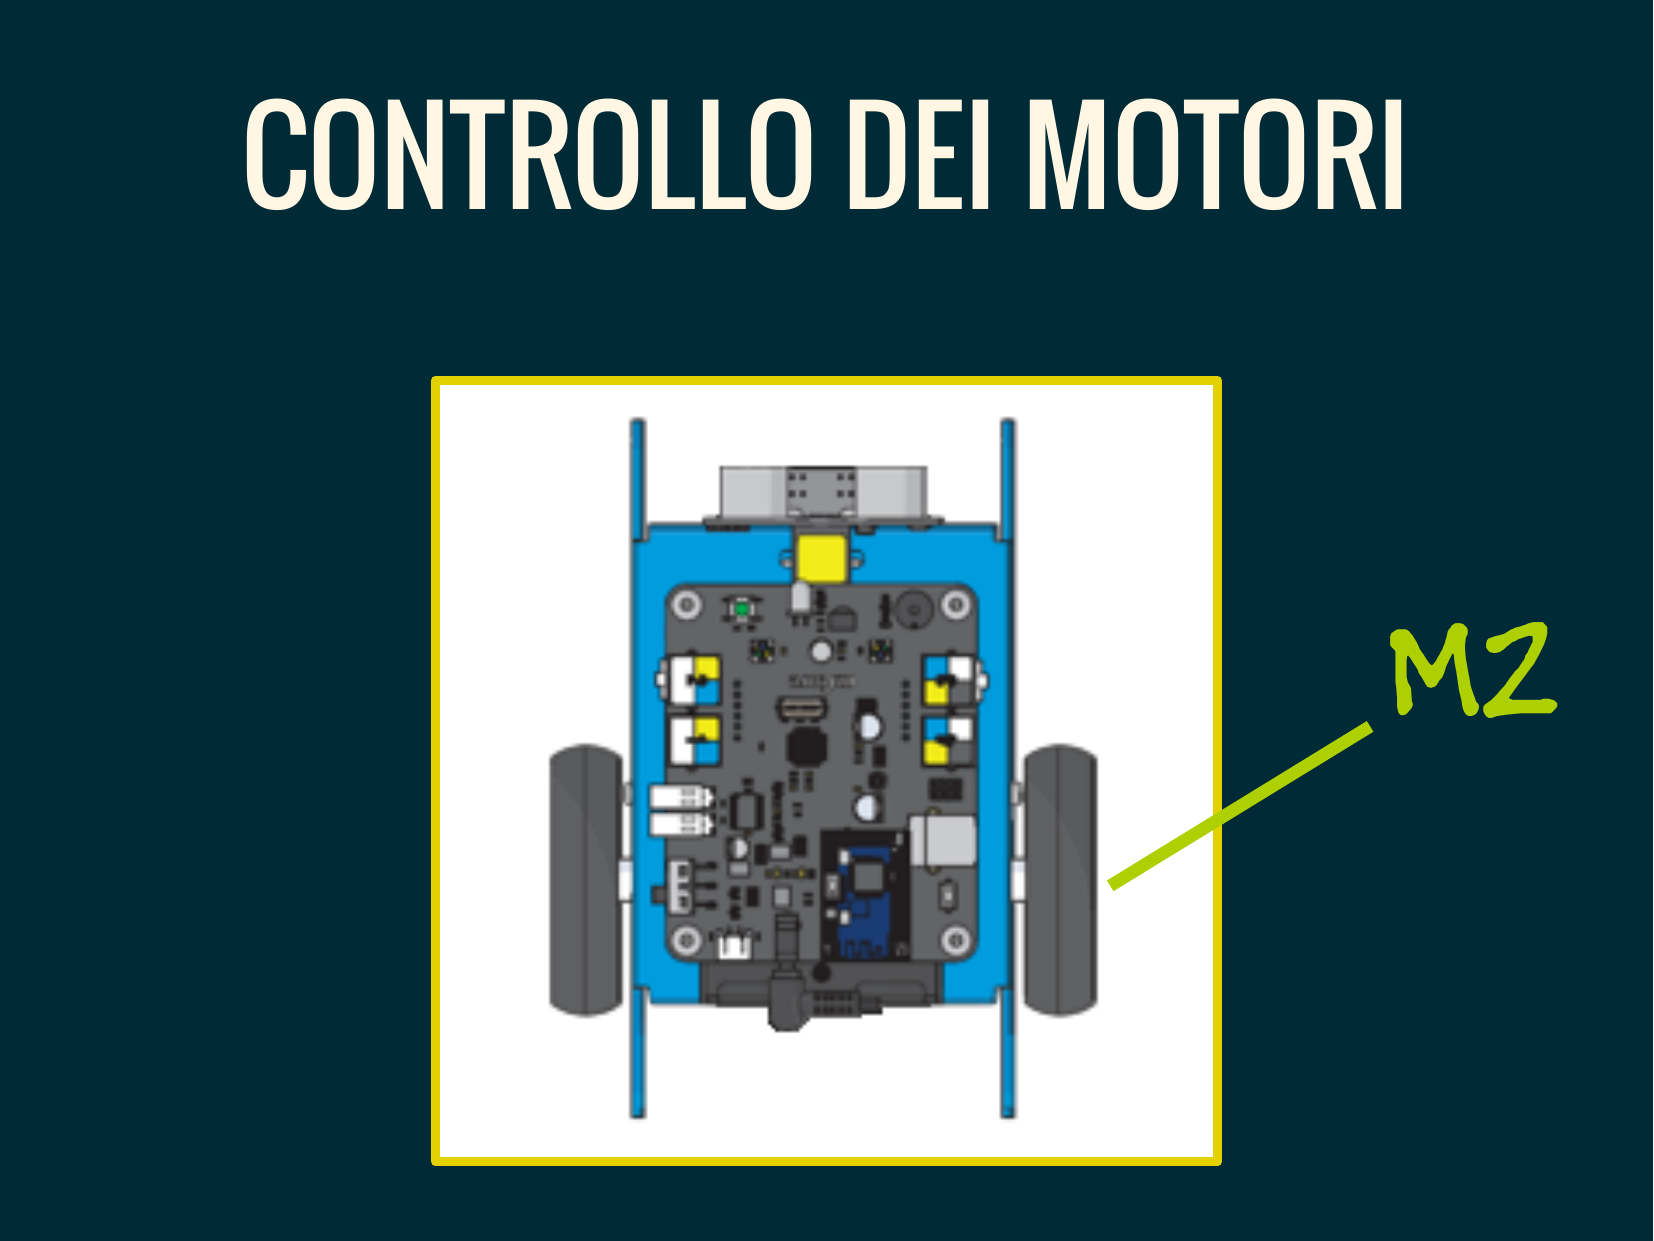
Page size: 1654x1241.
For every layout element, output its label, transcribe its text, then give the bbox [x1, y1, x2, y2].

title Controllo dei motori [82, 49, 1571, 257]
picture [440, 384, 1213, 1158]
text_box M2 [1370, 578, 1576, 779]
